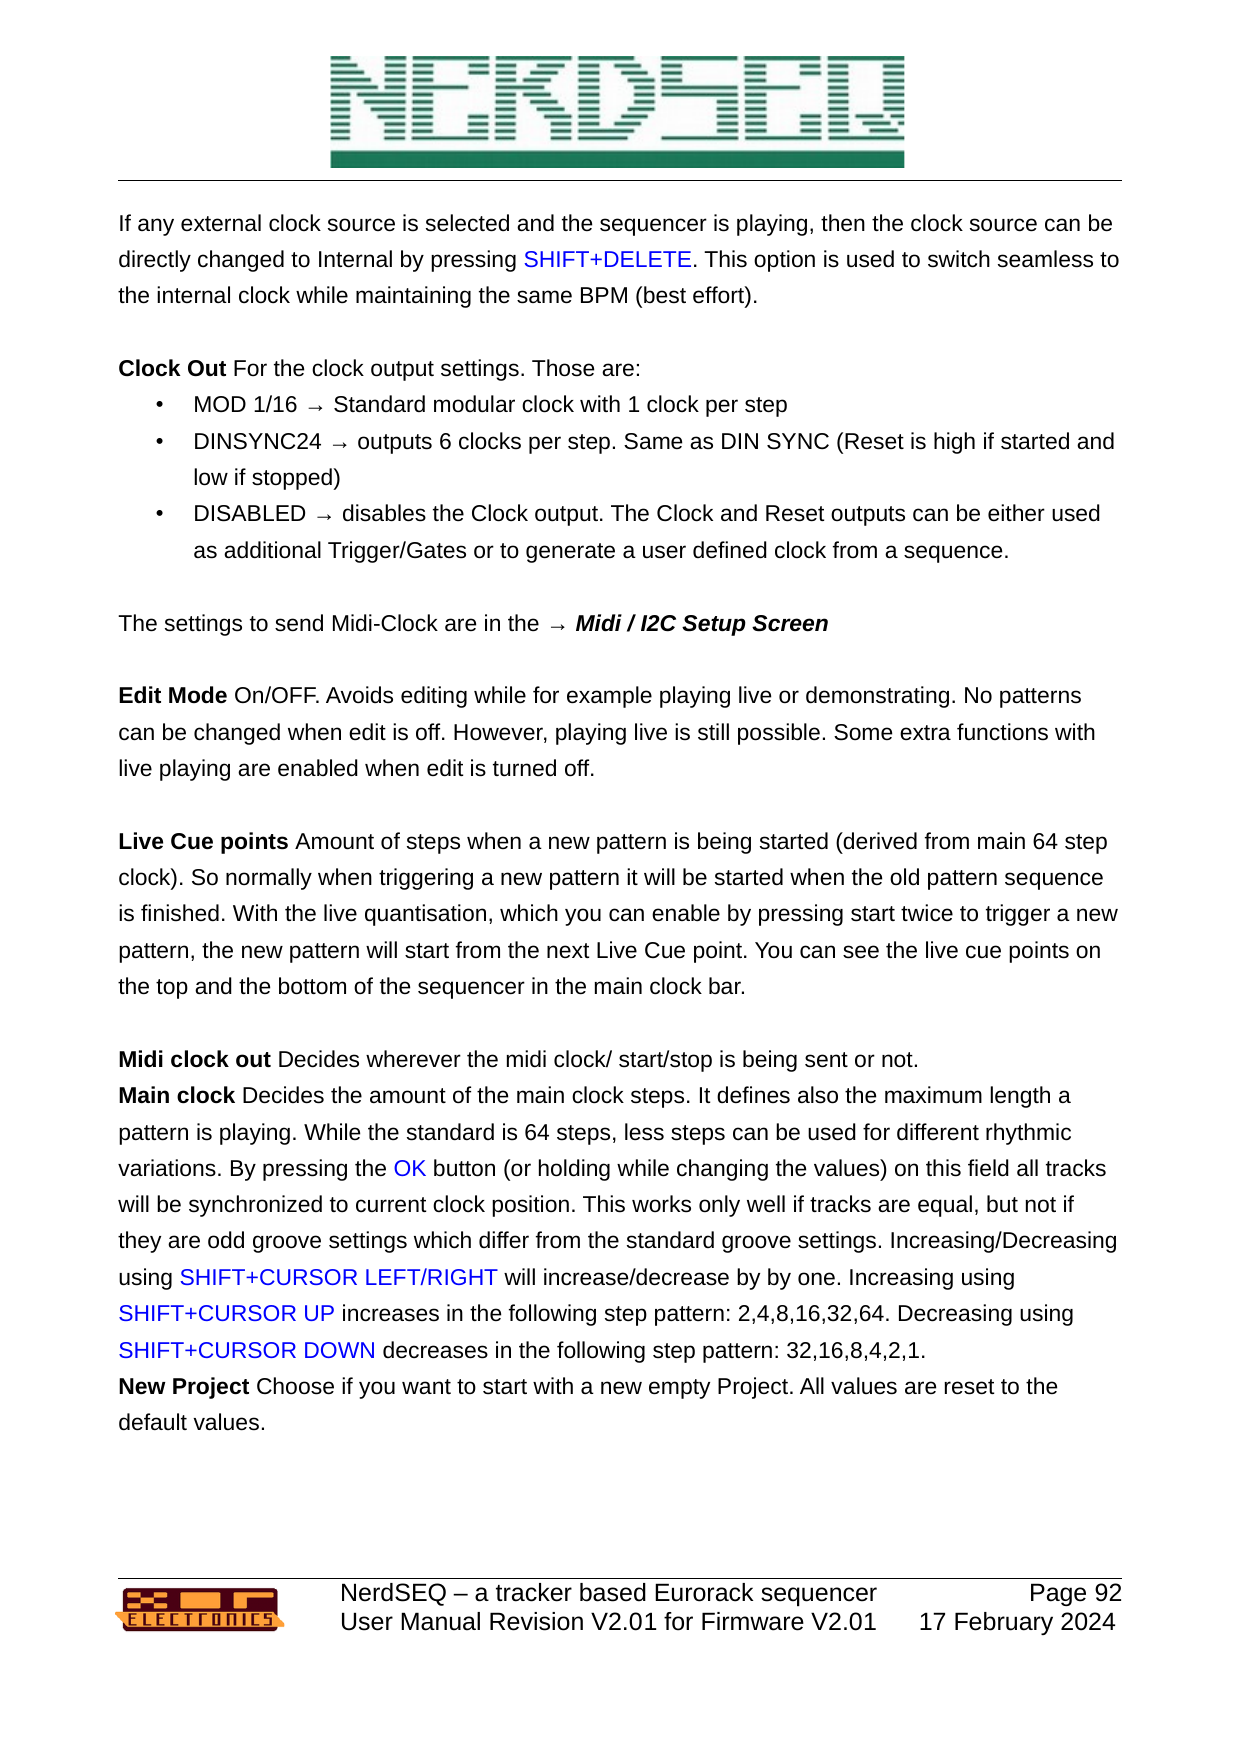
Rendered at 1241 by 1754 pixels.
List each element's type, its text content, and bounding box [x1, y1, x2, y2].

text Clock Out For the clock output settings. Those are: [118, 355, 1122, 381]
list MOD 1/16 → Standard modular clock with 1 clock per step [156, 391, 1122, 418]
text The settings to send Midi-Clock are in the → Midi / I2C Setup Screen [118, 609, 1122, 636]
text Midi clock out Decides wherever the midi clock/ start/stop is being sent or not. [118, 1046, 1122, 1072]
text If any external clock source is selected and the sequencer is playing, then the clock source can be directly changed to Internal by pressing SHIFT+DELETE. This option is used to switch seamless to the internal clock while maintaining the same BPM (best effort). [118, 209, 1122, 309]
text Main clock Decides the amount of the main clock steps. It defines also the maximum length a pattern is playing. While the standard is 64 steps, less steps can be used for different rhythmic variations. By pressing the OK button (or holding while changing the values) on this field all tracks will be synchronized to current clock position. This works only well if tracks are equal, but not if they are odd groove settings which differ from the standard groove settings. Increasing/Decreasing using SHIFT+CURSOR LEFT/RIGHT will increase/decrease by by one. Increasing using SHIFT+CURSOR UP increases in the following step pattern: 2,4,8,16,32,64. Decreasing using SHIFT+CURSOR DOWN decreases in the following step pattern: 32,16,8,4,2,1. [118, 1082, 1122, 1363]
picture [115, 1584, 285, 1634]
text Live Cue points Amount of steps when a new pattern is being started (derived from main 64 step clock). So normally when triggering a new pattern it will be started when the old pattern sequence is finished. With the live quantisation, which you can enable by pressing start twice to trigger a new pattern, the new pattern will start from the next Live Cue point. You can see the live cue points on the top and the bottom of the sequencer in the main clock bar. [118, 828, 1122, 999]
picture [330, 56, 905, 168]
list DISABLED → disables the Clock output. The Clock and Reset outputs can be either used as additional Trigger/Gates or to generate a user defined clock from a sequence. [156, 500, 1122, 563]
text Edit Mode On/OFF. Avoids editing while for example playing live or demonstrating. No patterns can be changed when edit is off. However, playing live is still possible. Some extra functions with live playing are enabled when edit is turned off. [118, 682, 1122, 781]
text New Project Choose if you want to start with a new empty Project. All values are reset to the default values. [118, 1373, 1122, 1436]
list DINSYNC24 → outputs 6 clocks per step. Same as DIN SYNC (Reset is high if started and low if stopped) [156, 428, 1122, 490]
